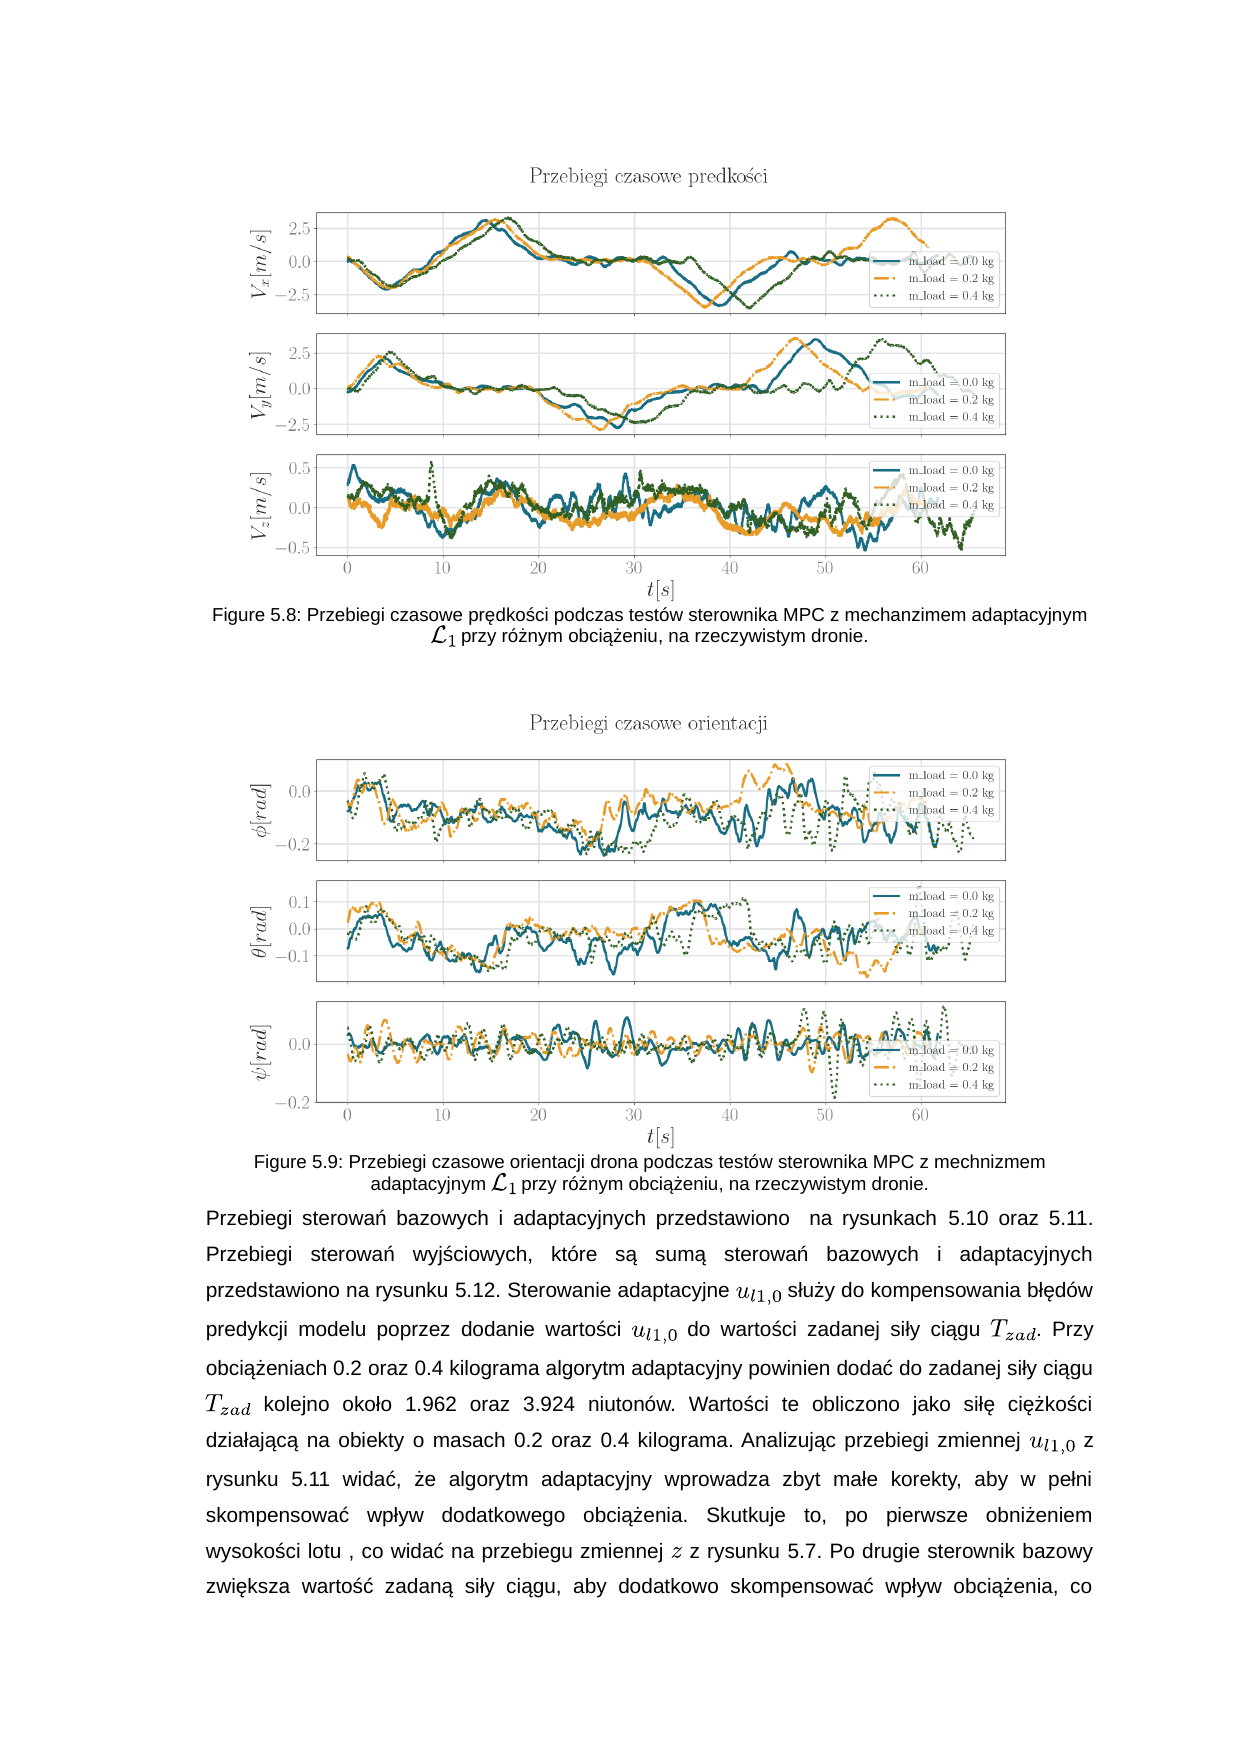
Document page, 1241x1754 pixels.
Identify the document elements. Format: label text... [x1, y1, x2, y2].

picture [205, 159, 1094, 604]
text Figure 5.9: Przebiegi czasowe orientacji drona podczas testów sterownika MPC z mechnizmem adaptacyjnym przy różnym obciążeniu, na rzeczywistym dronie. [206, 1151, 1093, 1194]
text Przebiegi sterowań bazowych i adaptacyjnych przedstawiono na rysunkach 5.10 oraz 5.11. Przebiegi sterowań wyjściowych, które są sumą sterowań bazowych i adaptacyjnych przedstawiono na rysunku 5.12. Sterowanie adaptacyjne służy do kompensowania błędów predykcji modelu poprzez dodanie wartości do wartości zadanej siły ciągu . Przy obciążeniach 0.2 oraz 0.4 kilograma algorytm adaptacyjny powinien dodać do zadanej siły ciągu kolejno około 1.962 oraz 3.924 niutonów. Wartości te obliczono jako siłę ciężkości działającą na obiekty o masach 0.2 oraz 0.4 kilograma. Analizując przebiegi zmiennej z rysunku 5.11 widać, że algorytm adaptacyjny wprowadza zbyt małe korekty, aby w pełni skompensować wpływ dodatkowego obciążenia. Skutkuje to, po pierwsze obniżeniem wysokości lotu , co widać na przebiegu zmiennej z rysunku 5.7. Po drugie sterownik bazowy zwiększa wartość zadaną siły ciągu, aby dodatkowo skompensować wpływ obciążenia, co [206, 1194, 1093, 1598]
text Figure 5.8: Przebiegi czasowe prędkości podczas testów sterownika MPC z mechanzimem adaptacyjnym przy różnym obciążeniu, na rzeczywistym dronie. [206, 604, 1093, 647]
picture [205, 707, 1094, 1151]
